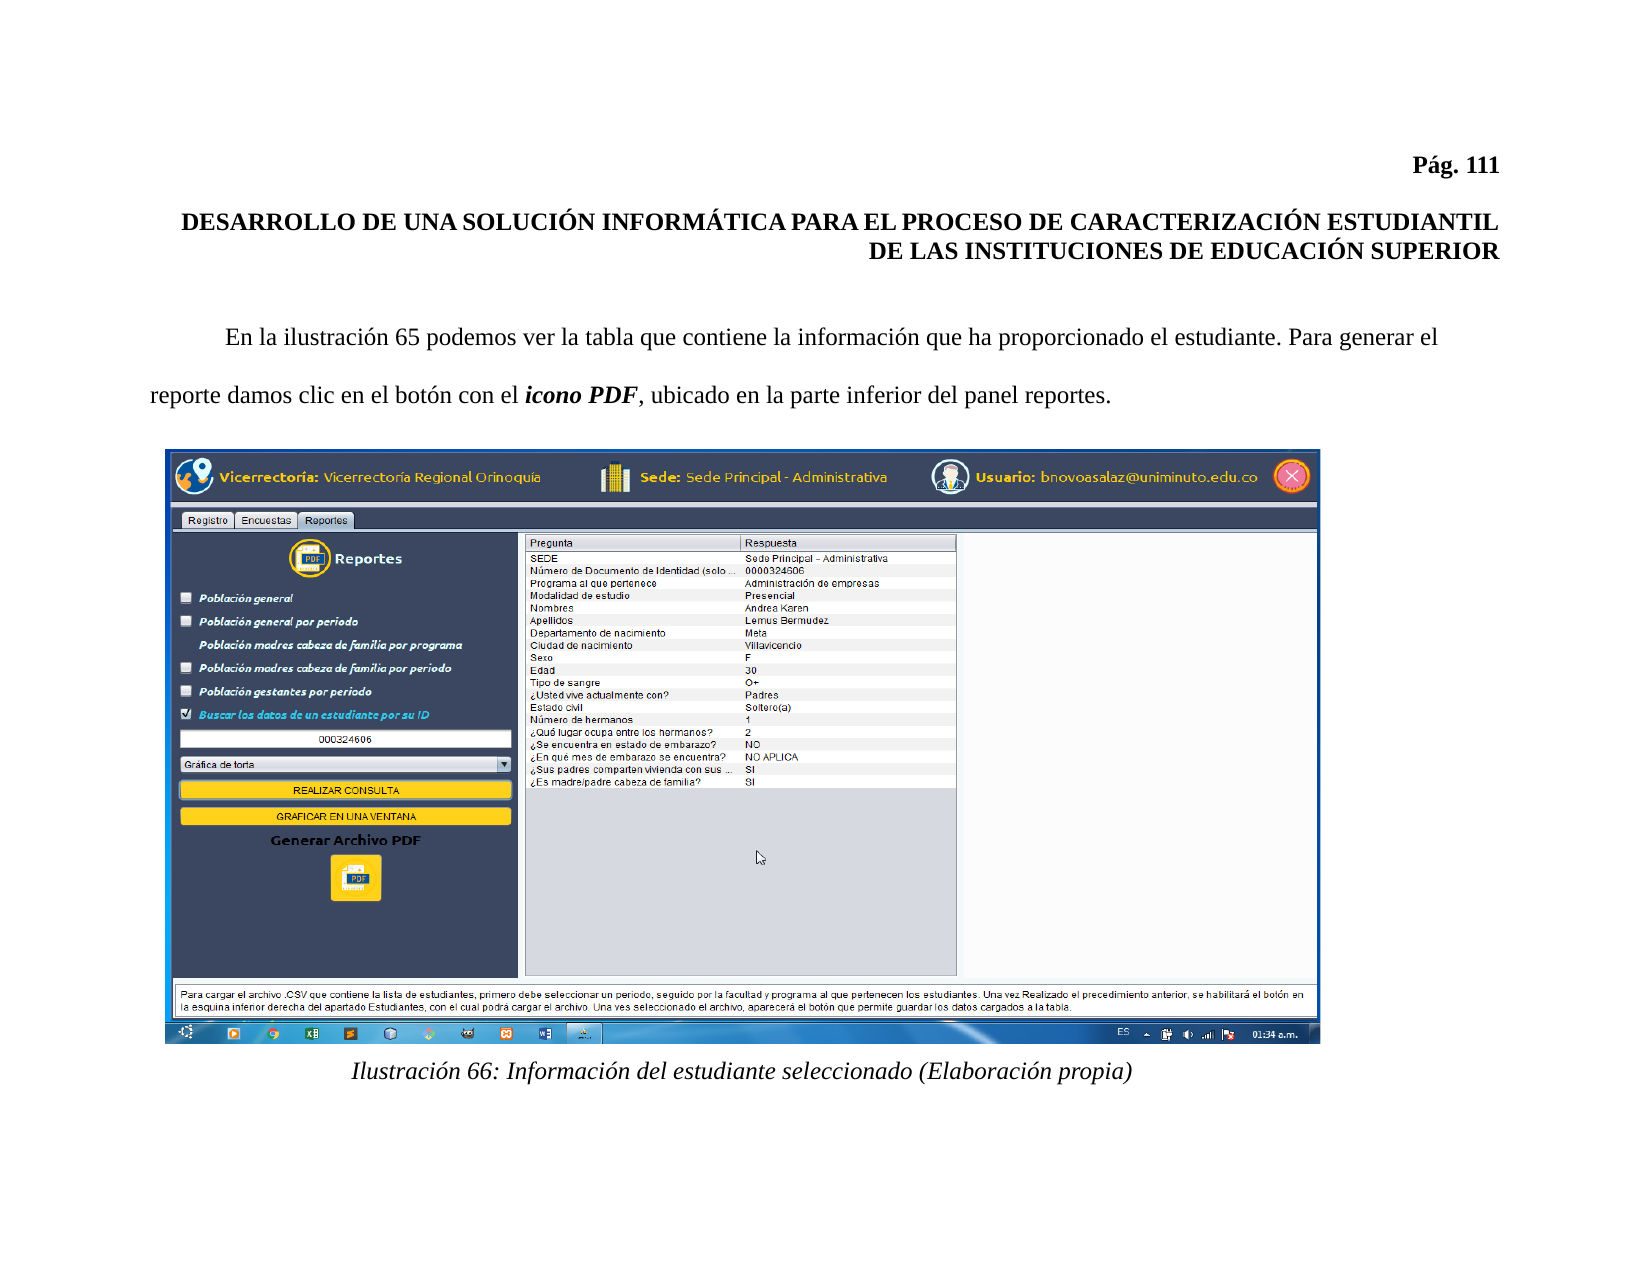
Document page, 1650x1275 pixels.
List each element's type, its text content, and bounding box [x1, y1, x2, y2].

text En la ilustración 65 podemos ver la tabla que contiene la información que ha proporcionado el estudiante. Para generar el reporte damos clic en el botón con el icono PDF, ubicado en la parte inferior del panel reportes. [150, 322, 1500, 409]
text Ilustración 66: Información del estudiante seleccionado (Elaboración propia) [165, 1056, 1321, 1085]
picture [165, 449, 1321, 1044]
